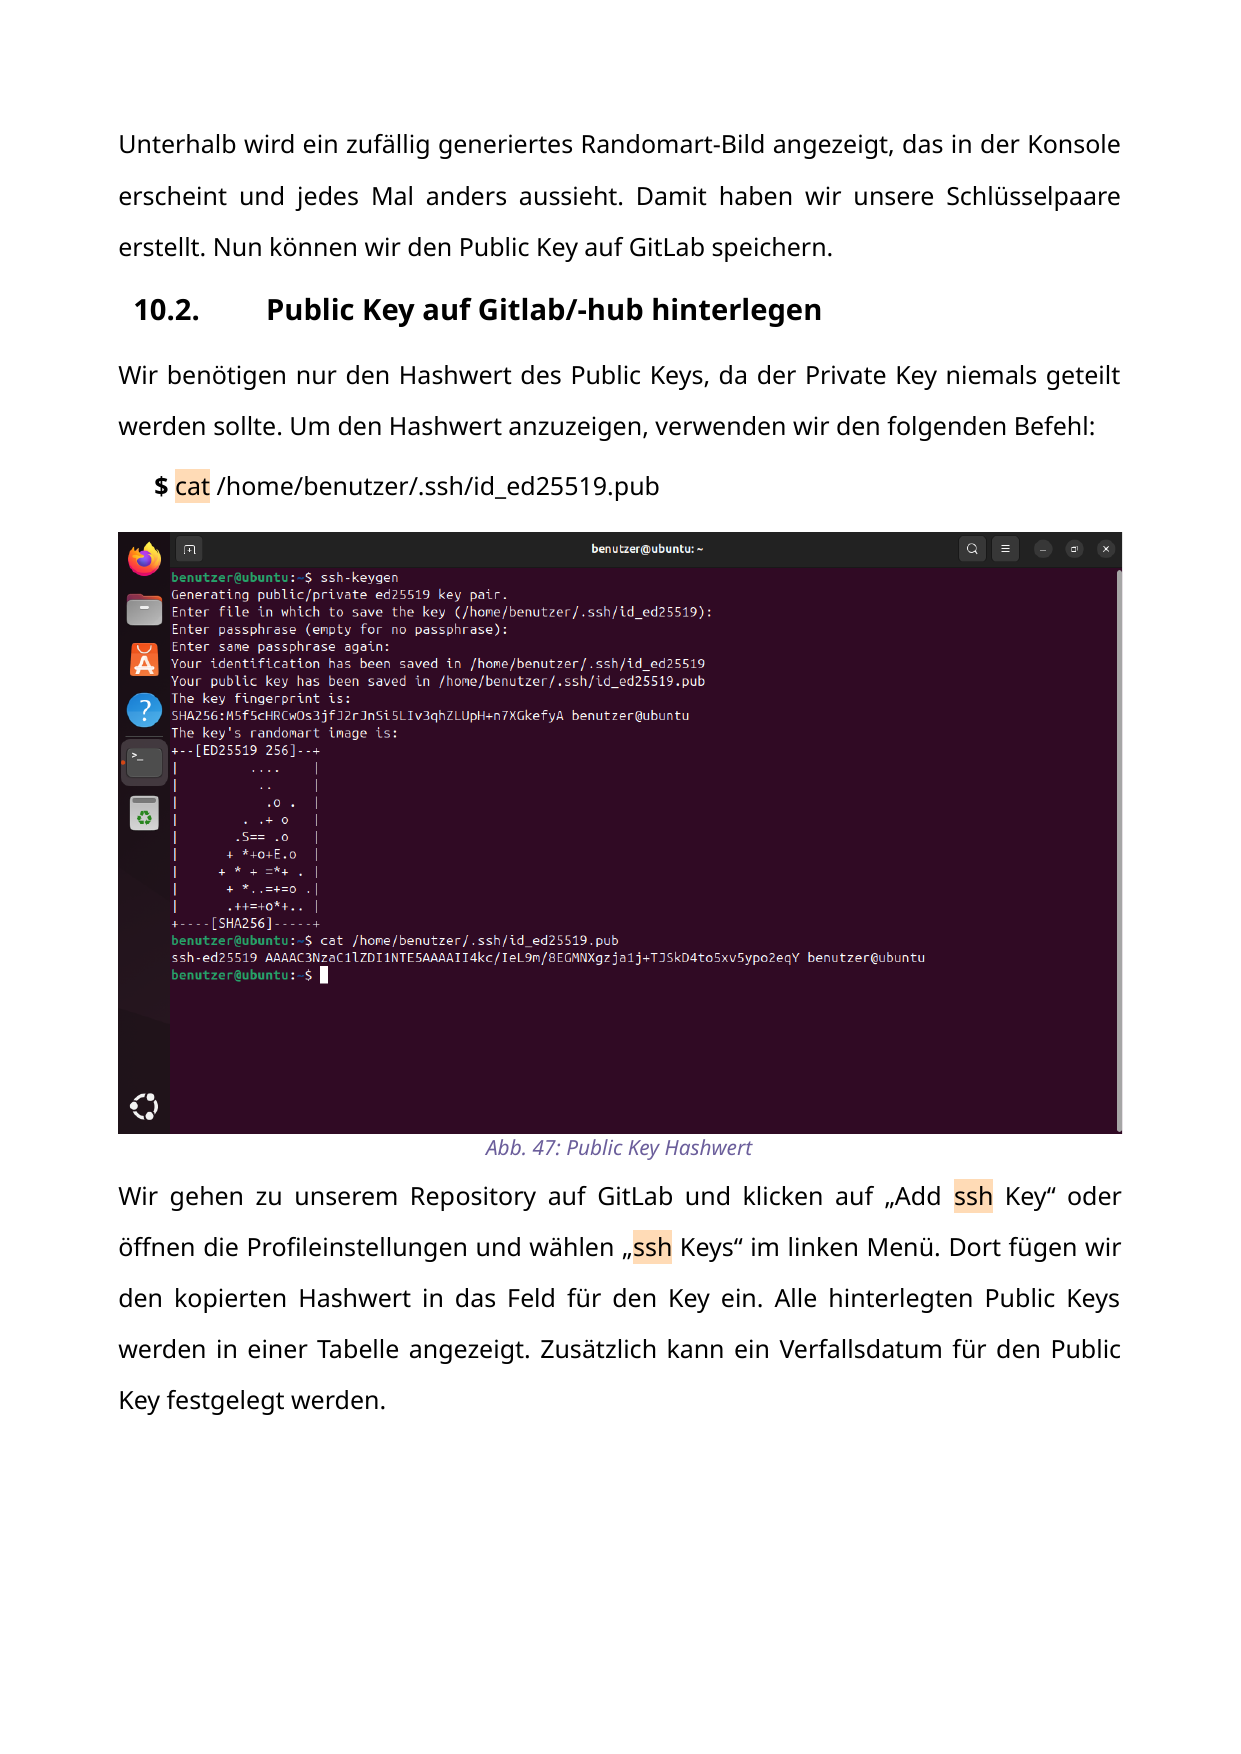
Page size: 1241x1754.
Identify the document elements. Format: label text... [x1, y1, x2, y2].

text $ cat /home/benutzer/.ssh/id_ed25519.pub [154, 469, 1122, 503]
picture [118, 532, 1123, 1134]
text Wir gehen zu unserem Repository auf GitLab und klicken auf „Add ssh Key“ oder öffnen die Profileinstellungen und wählen „ssh Keys“ im linken Menü. Dort fügen wir den kopierten Hashwert in das Feld für den Key ein. Alle hinterlegten Public Keys werden in einer Tabelle angezeigt. Zusätzlich kann ein Verfallsdatum für den Public Key festgelegt werden. [118, 1162, 1122, 1417]
subtitle Public Key auf Gitlab/-hub hinterlegen [118, 289, 1122, 329]
text Abb. 47: Public Key Hashwert [118, 1134, 1122, 1162]
text Unterhalb wird ein zufällig generiertes Randomart-Bild angezeigt, das in der Konsole erscheint und jedes Mal anders aussieht. Damit haben wir unsere Schlüsselpaare erstellt. Nun können wir den Public Key auf GitLab speichern. [118, 127, 1122, 263]
text [118, 520, 1122, 532]
text Wir benötigen nur den Hashwert des Public Keys, da der Private Key niemals geteilt werden sollte. Um den Hashwert anzuzeigen, verwenden wir den folgenden Befehl: [118, 358, 1122, 443]
